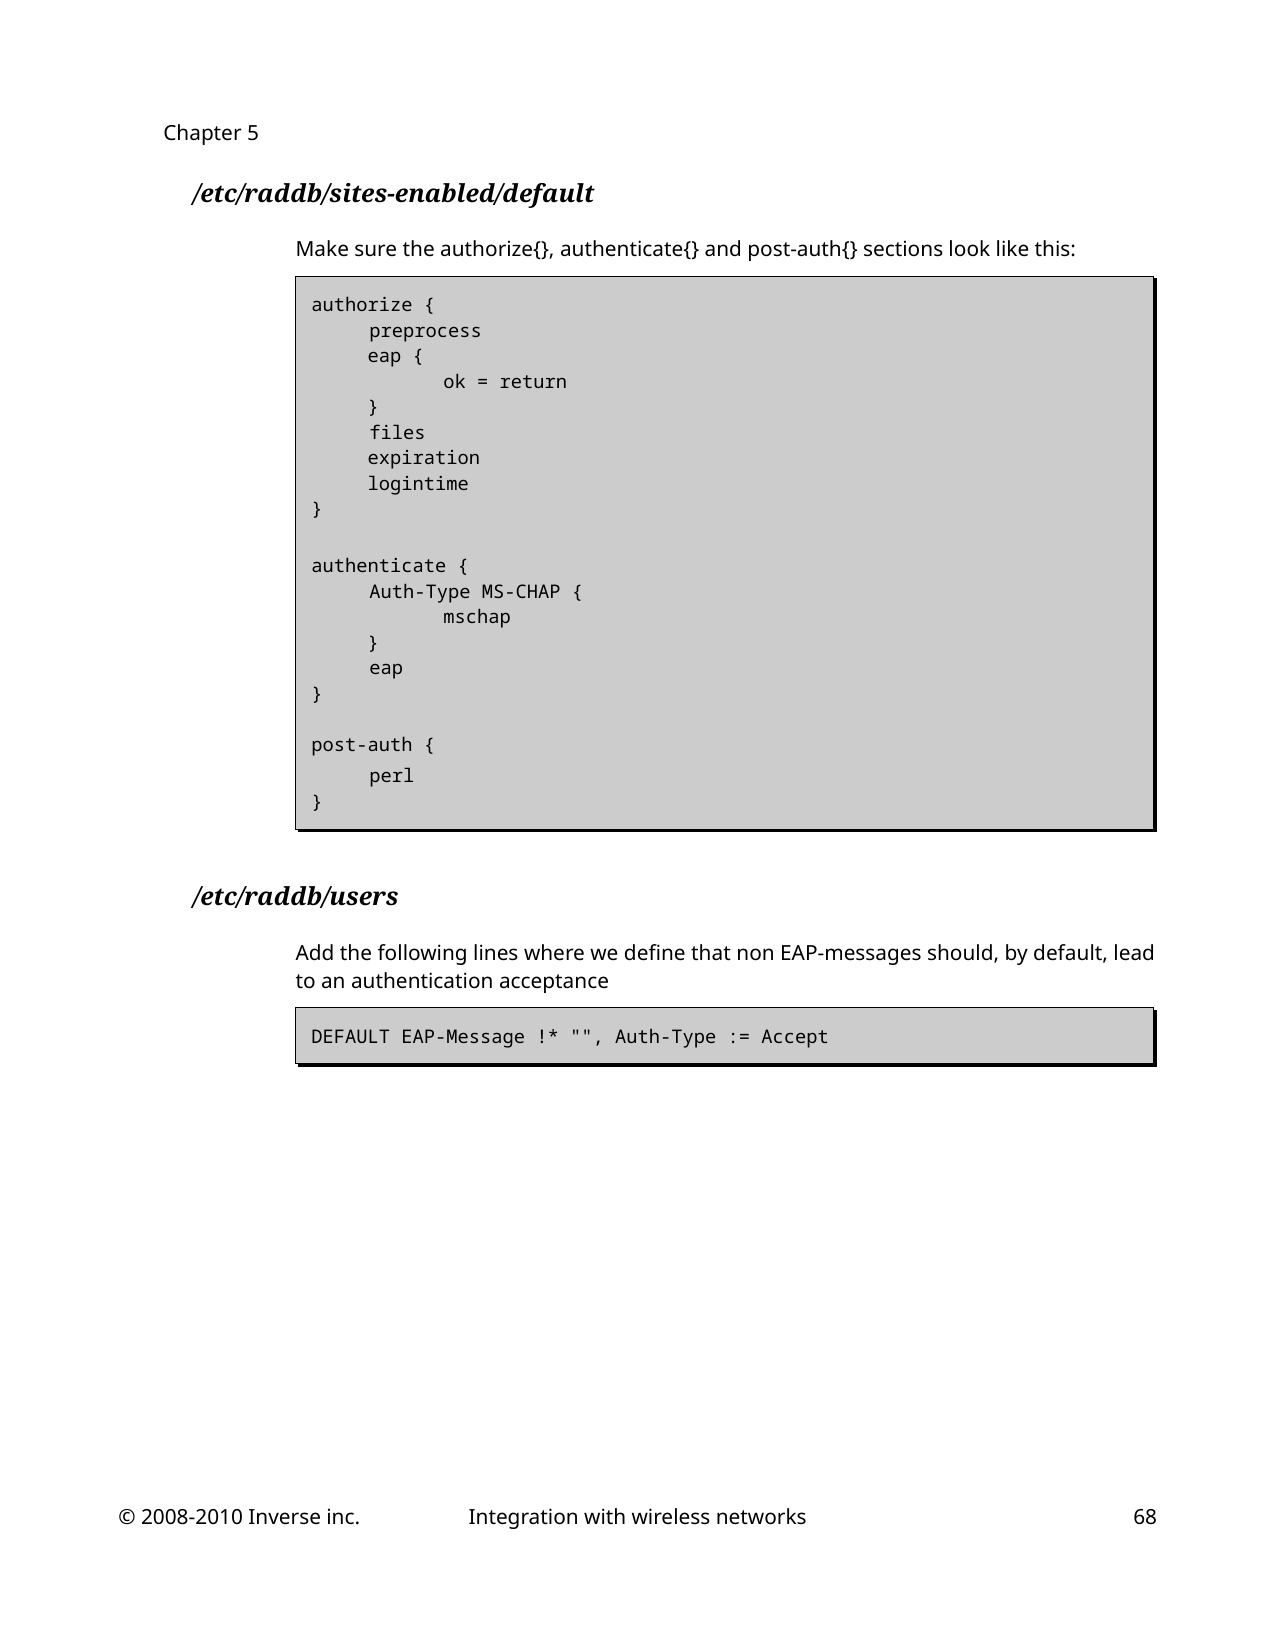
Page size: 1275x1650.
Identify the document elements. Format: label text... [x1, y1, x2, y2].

text Add the following lines where we define that non EAP-messages should, by default, lead to an authentication acceptance [295, 938, 1157, 995]
text Make sure the authorize{}, authenticate{} and post-auth{} sections look like this: [295, 234, 1157, 263]
text perl } [296, 747, 1153, 829]
subtitle /etc/raddb/sites-enabled/default [156, 176, 1157, 210]
text authorize { preprocess eap { ok = return } files expiration logintime } [296, 277, 1153, 511]
subtitle /etc/raddb/users [156, 879, 1157, 913]
text DEFAULT EAP-Message !* "", Auth-Type := Accept [296, 1008, 1153, 1063]
text authenticate { Auth-Type MS-CHAP { mschap } eap } post-auth { [296, 511, 1153, 747]
